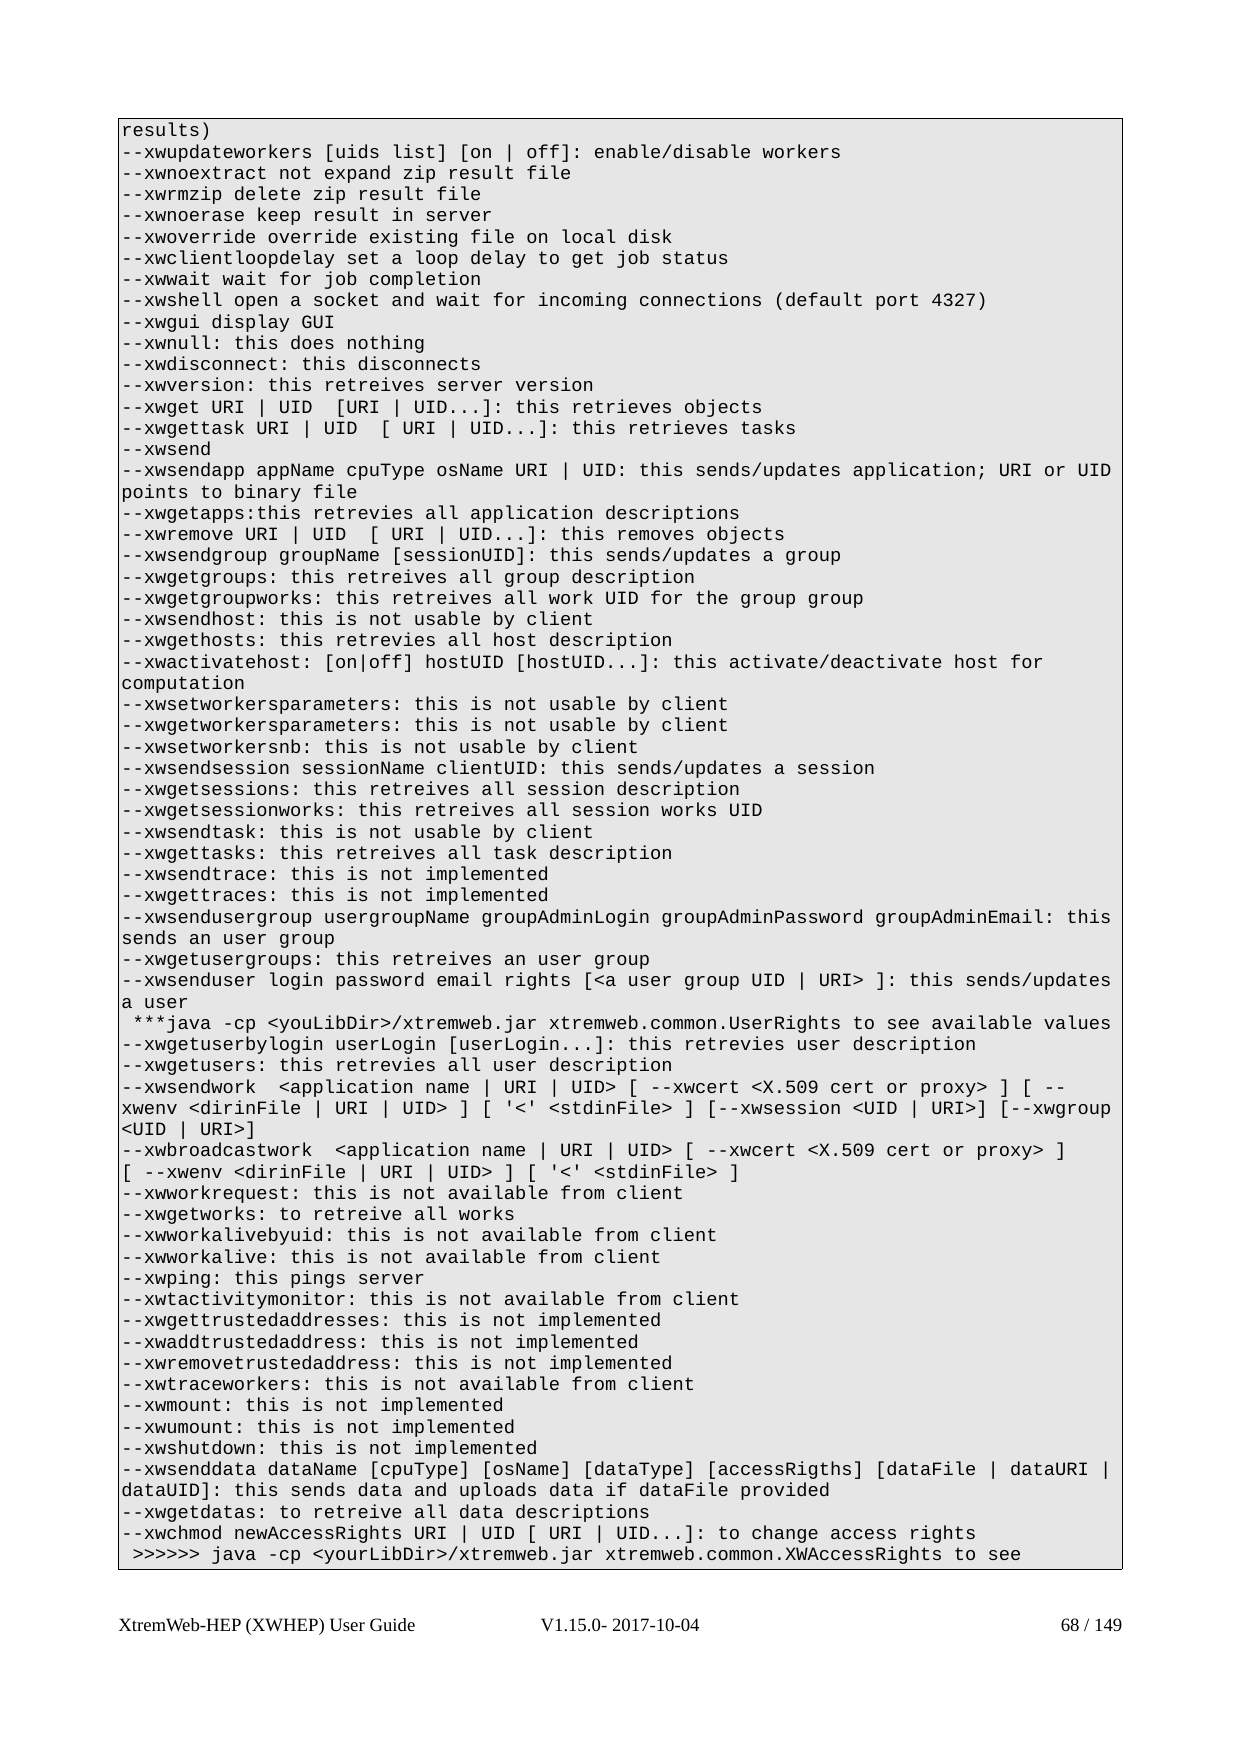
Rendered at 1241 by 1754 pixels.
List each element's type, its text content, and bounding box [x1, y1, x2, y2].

text --xwsendwork <application name | URI | UID> [ --xwcert <X.509 cert or proxy> ] [ --xwenv <dirinFile | URI | UID> ] [ '<' <stdinFile> ] [--xwsession <UID | URI>] [--xwgroup <UID | URI>] [119, 1074, 1122, 1138]
text --xwclientloopdelay set a loop delay to get job status [119, 246, 1122, 267]
text --xwgetsessionworks: this retreives all session works UID [119, 798, 1122, 819]
text --xwversion: this retreives server version [119, 373, 1122, 394]
text --xwtactivitymonitor: this is not available from client [119, 1287, 1122, 1308]
text --xwgetdatas: to retreive all data descriptions [119, 1499, 1122, 1521]
text --xwsenduser login password email rights [<a user group UID | URI> ]: this sends/updates a user [119, 968, 1122, 1011]
text --xwget URI | UID [URI | UID...]: this retrieves objects [119, 394, 1122, 416]
text --xwremovetrustedaddress: this is not implemented [119, 1351, 1122, 1372]
text --xwgetgroupworks: this retreives all work UID for the group group [119, 586, 1122, 607]
text --xwsendtrace: this is not implemented [119, 862, 1122, 883]
text --xwgettrustedaddresses: this is not implemented [119, 1308, 1122, 1329]
text --xwactivatehost: [on|off] hostUID [hostUID...]: this activate/deactivate host for computation [119, 649, 1122, 692]
text --xwsendtask: this is not usable by client [119, 819, 1122, 841]
text --xwgettask URI | UID [ URI | UID...]: this retrieves tasks [119, 416, 1122, 437]
text --xwsenddata dataName [cpuType] [osName] [dataType] [accessRigths] [dataFile | dataURI | dataUID]: this sends data and uploads data if dataFile provided [119, 1457, 1122, 1499]
text --xwnoerase keep result in server [119, 203, 1122, 224]
text --xwnull: this does nothing [119, 331, 1122, 352]
text --xwmount: this is not implemented [119, 1393, 1122, 1414]
text --xwsendsession sessionName clientUID: this sends/updates a session [119, 756, 1122, 777]
text --xwsendapp appName cpuType osName URI | UID: this sends/updates application; URI or UID points to binary file [119, 458, 1122, 501]
text --xwgetworkersparameters: this is not usable by client [119, 713, 1122, 734]
text --xwdisconnect: this disconnects [119, 352, 1122, 373]
text --xwrmzip delete zip result file [119, 182, 1122, 203]
text --xwworkrequest: this is not available from client [119, 1181, 1122, 1202]
text ***java -cp <youLibDir>/xtremweb.jar xtremweb.common.UserRights to see available values [119, 1011, 1122, 1032]
text --xwgetapps:this retrevies all application descriptions [119, 501, 1122, 522]
text --xwsendhost: this is not usable by client [119, 607, 1122, 628]
text --xwoverride override existing file on local disk [119, 224, 1122, 246]
text --xwgetworks: to retreive all works [119, 1202, 1122, 1223]
text --xwgetuserbylogin userLogin [userLogin...]: this retrevies user description [119, 1032, 1122, 1053]
text --xwremove URI | UID [ URI | UID...]: this removes objects [119, 522, 1122, 543]
text --xwsetworkersnb: this is not usable by client [119, 734, 1122, 756]
text --xwshutdown: this is not implemented [119, 1436, 1122, 1457]
text results) [119, 119, 1122, 139]
text --xwgettasks: this retreives all task description [119, 841, 1122, 862]
text --xwworkalive: this is not available from client [119, 1244, 1122, 1266]
text --xwgetgroups: this retreives all group description [119, 564, 1122, 586]
text --xwping: this pings server [119, 1266, 1122, 1287]
text --xwgetusers: this retrevies all user description [119, 1053, 1122, 1074]
text --xwgui display GUI [119, 309, 1122, 331]
text --xwgetusergroups: this retreives an user group [119, 947, 1122, 968]
text >>>>>> java -cp <yourLibDir>/xtremweb.jar xtremweb.common.XWAccessRights to see [119, 1542, 1122, 1569]
text --xwaddtrustedaddress: this is not implemented [119, 1329, 1122, 1351]
text --xwsendusergroup usergroupName groupAdminLogin groupAdminPassword groupAdminEmail: this sends an user group [119, 904, 1122, 947]
text --xwumount: this is not implemented [119, 1414, 1122, 1436]
text --xwworkalivebyuid: this is not available from client [119, 1223, 1122, 1244]
text --xwupdateworkers [uids list] [on | off]: enable/disable workers [119, 139, 1122, 161]
text --xwwait wait for job completion [119, 267, 1122, 288]
text --xwsendgroup groupName [sessionUID]: this sends/updates a group [119, 543, 1122, 564]
text --xwgettraces: this is not implemented [119, 883, 1122, 904]
text --xwnoextract not expand zip result file [119, 161, 1122, 182]
text --xwshell open a socket and wait for incoming connections (default port 4327) [119, 288, 1122, 309]
text --xwgethosts: this retrevies all host description [119, 628, 1122, 649]
text --xwgetsessions: this retreives all session description [119, 777, 1122, 798]
text --xwtraceworkers: this is not available from client [119, 1372, 1122, 1393]
text --xwbroadcastwork <application name | URI | UID> [ --xwcert <X.509 cert or proxy> ] [ --xwenv <dirinFile | URI | UID> ] [ '<' <stdinFile> ] [119, 1138, 1122, 1181]
text --xwchmod newAccessRights URI | UID [ URI | UID...]: to change access rights [119, 1521, 1122, 1542]
text --xwsetworkersparameters: this is not usable by client [119, 692, 1122, 713]
text --xwsend [119, 437, 1122, 458]
